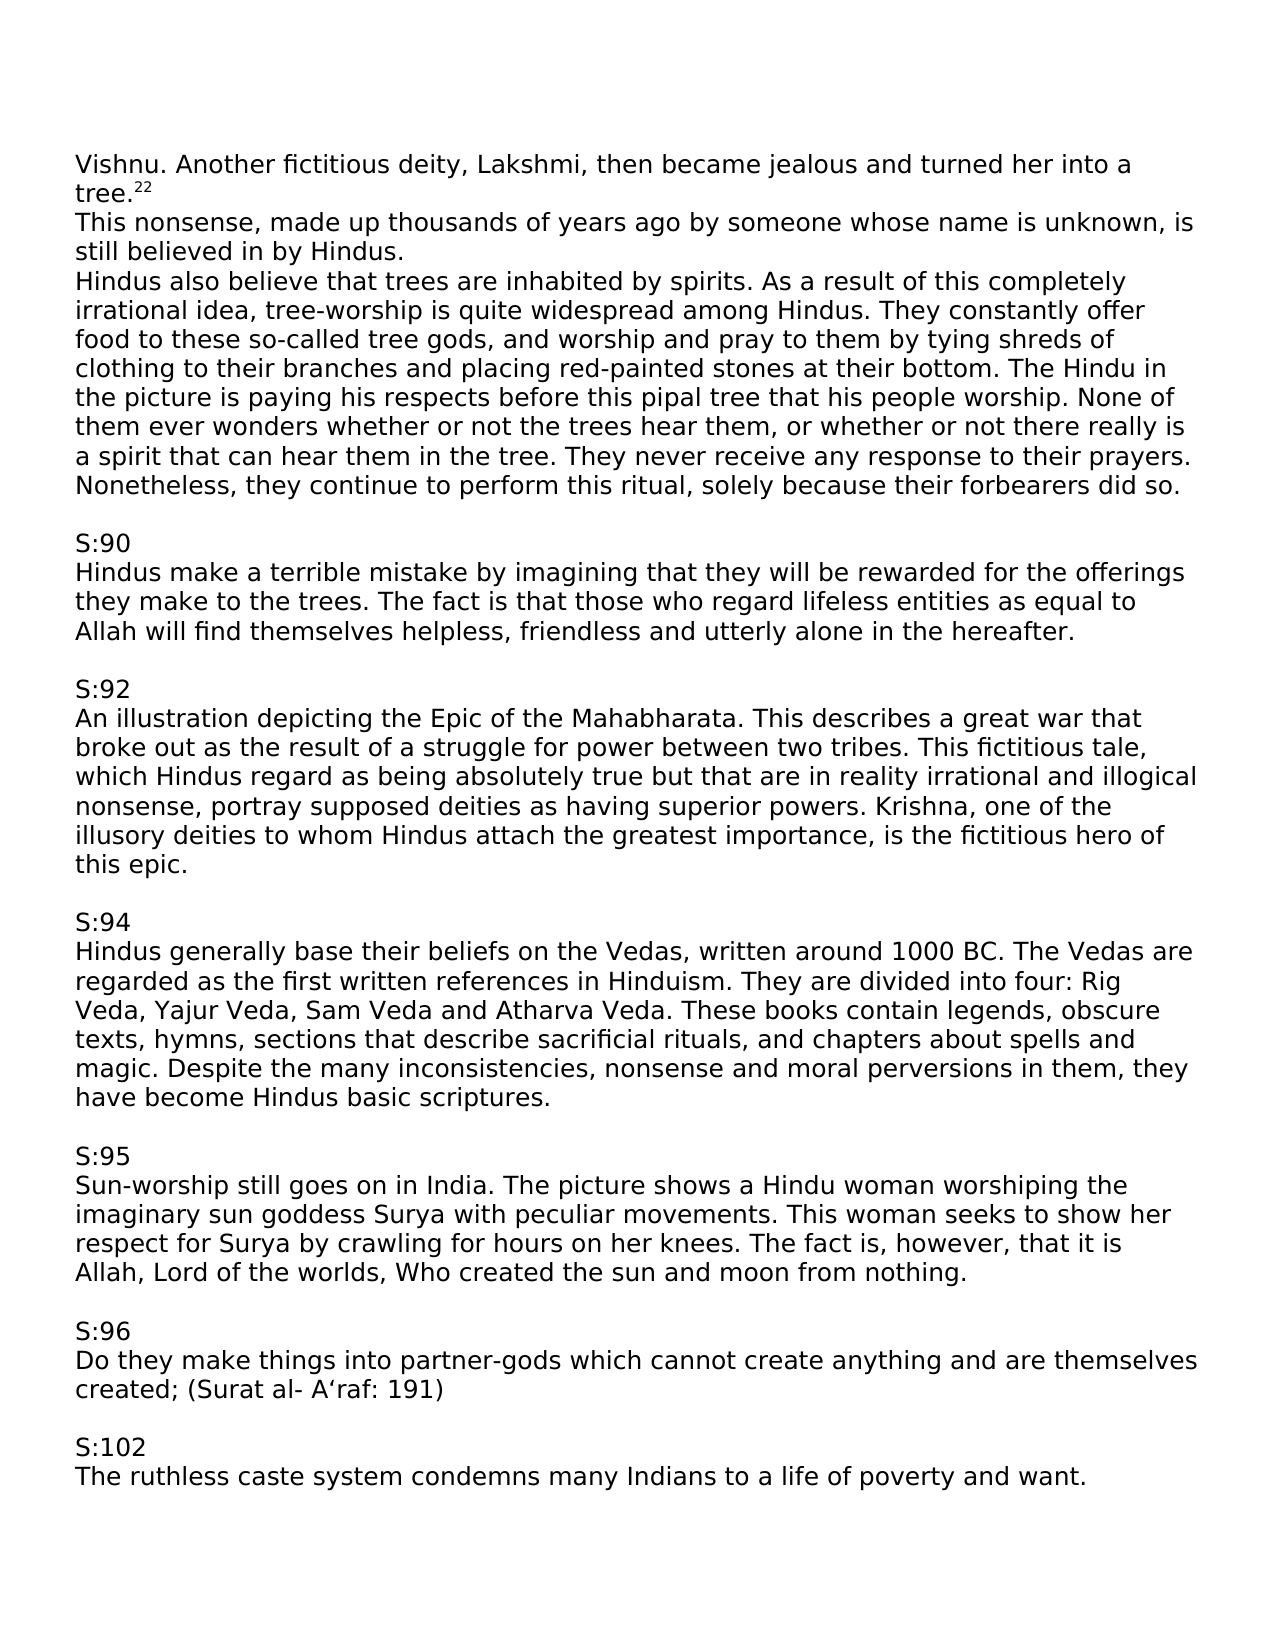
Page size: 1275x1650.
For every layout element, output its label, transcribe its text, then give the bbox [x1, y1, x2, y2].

text S:96 [75, 1317, 1200, 1346]
text S:92 [75, 675, 1200, 704]
text S:94 [75, 908, 1200, 937]
text Hindus make a terrible mistake by imagining that they will be rewarded for the offerings they make to the trees. The fact is that those who regard lifeless entities as equal to Allah will find themselves helpless, friendless and utterly alone in the hereafter. [75, 558, 1200, 646]
text Vishnu. Another fictitious deity, Lakshmi, then became jealous and turned her into a tree.22 [75, 150, 1200, 208]
text S:95 [75, 1142, 1200, 1171]
text This nonsense, made up thousands of years ago by someone whose name is unknown, is still believed in by Hindus. [75, 208, 1200, 267]
text Hindus generally base their beliefs on the Vedas, written around 1000 BC. The Vedas are regarded as the first written references in Hinduism. They are divided into four: Rig Veda, Yajur Veda, Sam Veda and Atharva Veda. These books contain legends, obscure texts, hymns, sections that describe sacrificial rituals, and chapters about spells and magic. Despite the many inconsistencies, nonsense and moral perversions in them, they have become Hindus basic scriptures. [75, 937, 1200, 1112]
text S:90 [75, 529, 1200, 558]
text The ruthless caste system condemns many Indians to a life of poverty and want. [75, 1462, 1200, 1492]
text S:102 [75, 1433, 1200, 1462]
text Do they make things into partner-gods which cannot create anything and are themselves created; (Surat al- A‘raf: 191) [75, 1346, 1200, 1404]
text Hindus also believe that trees are inhabited by spirits. As a result of this completely irrational idea, tree-worship is quite widespread among Hindus. They constantly offer food to these so-called tree gods, and worship and pray to them by tying shreds of clothing to their branches and placing red-painted stones at their bottom. The Hindu in the picture is paying his respects before this pipal tree that his people worship. None of them ever wonders whether or not the trees hear them, or whether or not there really is a spirit that can hear them in the tree. They never receive any response to their prayers. Nonetheless, they continue to perform this ritual, solely because their forbearers did so. [75, 267, 1200, 500]
text Sun-worship still goes on in India. The picture shows a Hindu woman worshiping the imaginary sun goddess Surya with peculiar movements. This woman seeks to show her respect for Surya by crawling for hours on her knees. The fact is, however, that it is Allah, Lord of the worlds, Who created the sun and moon from nothing. [75, 1171, 1200, 1287]
text An illustration depicting the Epic of the Mahabharata. This describes a great war that broke out as the result of a struggle for power between two tribes. This fictitious tale, which Hindus regard as being absolutely true but that are in reality irrational and illogical nonsense, portray supposed deities as having superior powers. Krishna, one of the illusory deities to whom Hindus attach the greatest importance, is the fictitious hero of this epic. [75, 704, 1200, 879]
